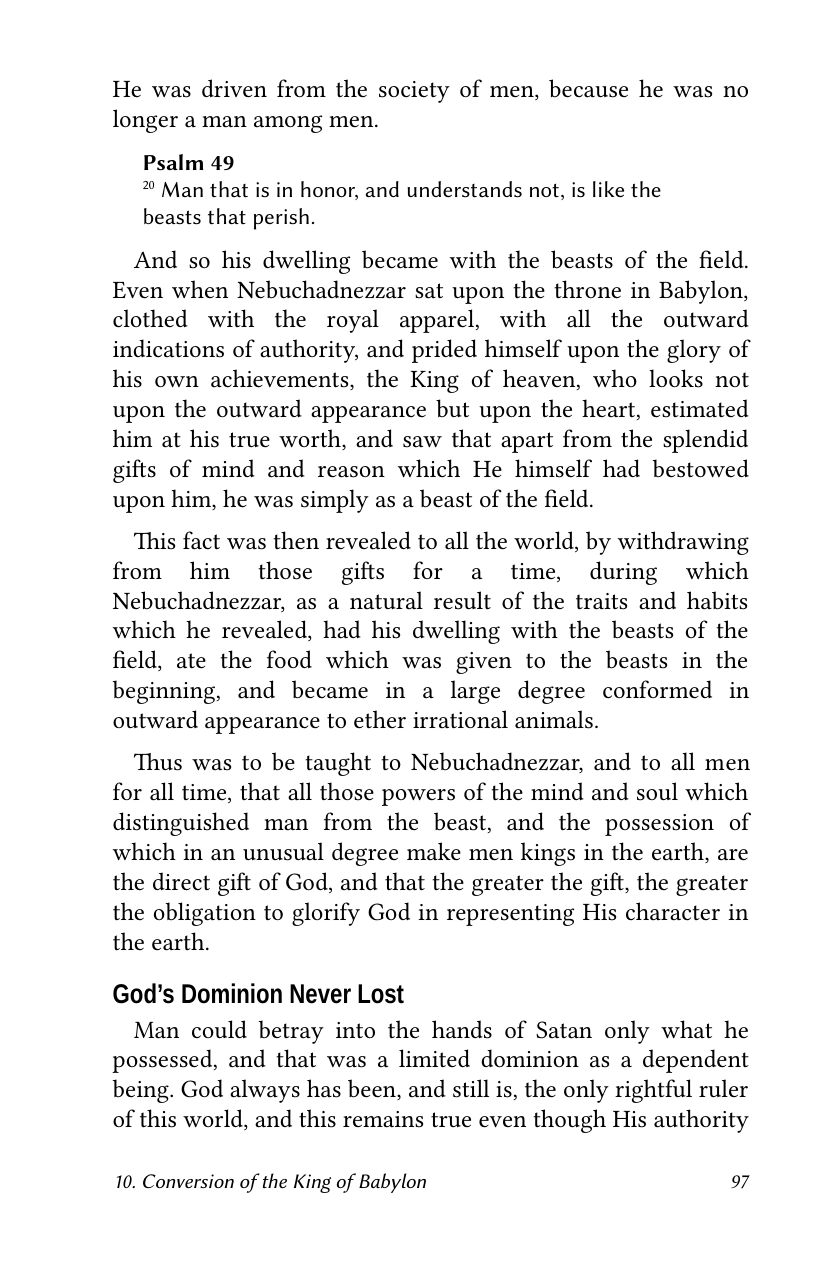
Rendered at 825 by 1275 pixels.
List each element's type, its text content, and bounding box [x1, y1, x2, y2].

text And so his dwelling became with the beasts of the field. Even when Nebuchadnezzar sat upon the throne in Babylon, clothed with the royal apparel, with all the outward indications of authority, and prided himself upon the glory of his own achievements, the King of heaven, who looks not upon the outward appearance but upon the heart, estimated him at his true worth, and saw that apart from the splendid gifts of mind and reason which He himself had bestowed upon him, he was simply as a beast of the field. [112, 246, 750, 513]
text Thus was to be taught to Nebuchadnezzar, and to all men for all time, that all those powers of the mind and soul which distinguished man from the beast, and the possession of which in an unusual degree make men kings in the earth, are the direct gift of God, and that the greater the gift, the greater the obligation to glorify God in representing His character in the earth. [112, 748, 750, 956]
text 20 Man that is in honor, and understands not, is like the beasts that perish. [142, 177, 720, 230]
text Psalm 49 [142, 150, 750, 176]
text Man could betray into the hands of Satan only what he possessed, and that was a limited dominion as a dependent being. God always has been, and still is, the only rightful ruler of this world, and this remains true even though His authority [112, 1016, 750, 1134]
subtitle God’s Dominion Never Lost [112, 978, 750, 1009]
text He was driven from the society of men, because he was no longer a man among men. [112, 75, 750, 133]
text This fact was then revealed to all the world, by withdrawing from him those gifts for a time, during which Nebuchadnezzar, as a natural result of the traits and habits which he revealed, had his dwelling with the beasts of the field, ate the food which was given to the beasts in the beginning, and became in a large degree conformed in outward appearance to ether irrational animals. [112, 527, 750, 735]
